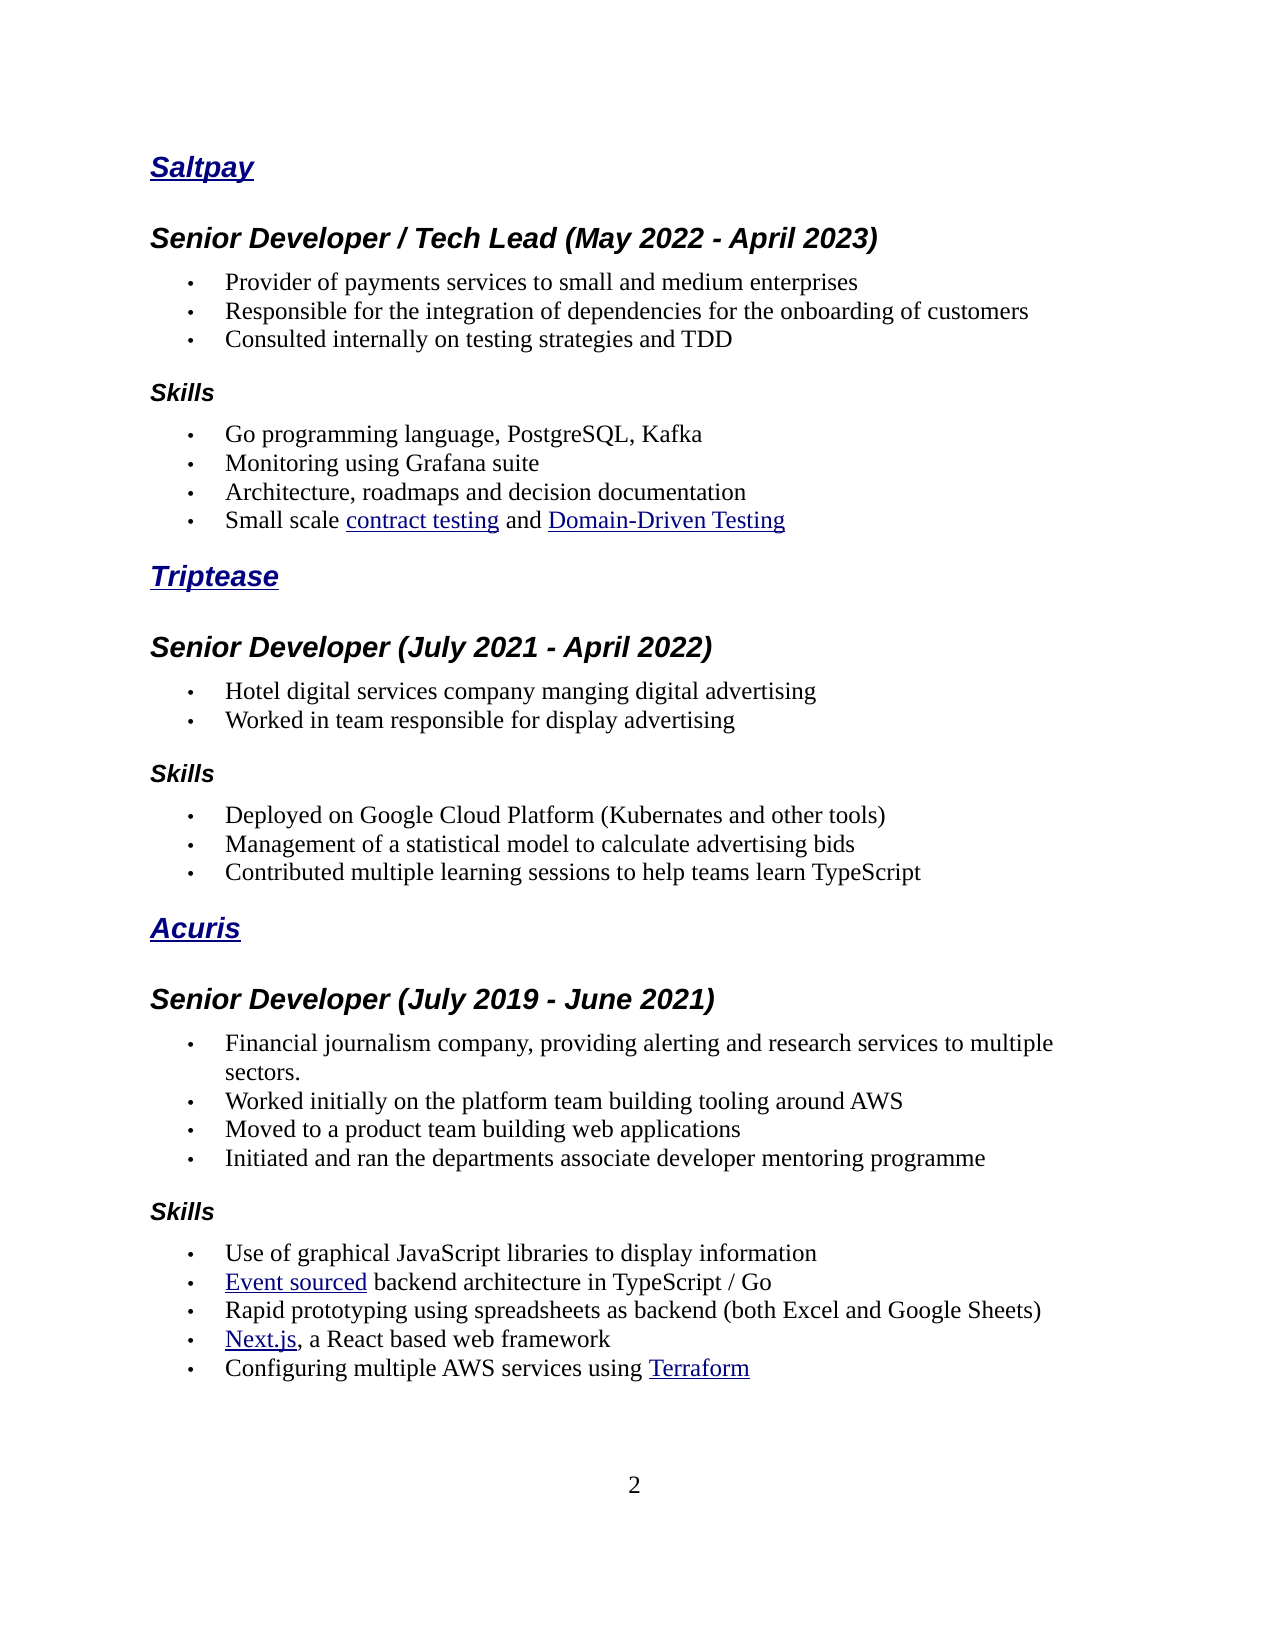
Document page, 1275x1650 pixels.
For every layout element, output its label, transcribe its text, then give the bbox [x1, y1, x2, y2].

list Use of graphical JavaScript libraries to display information [187, 1238, 1125, 1267]
subtitle Acuris [150, 911, 1125, 945]
subtitle Senior Developer / Tech Lead (May 2022 - April 2023) [150, 221, 1125, 254]
subtitle Saltpay [150, 150, 1125, 183]
list Next.js, a React based web framework [187, 1324, 1125, 1353]
list Contributed multiple learning sessions to help teams learn TypeScript [187, 857, 1125, 886]
subtitle Senior Developer (July 2021 - April 2022) [150, 630, 1125, 664]
list Deployed on Google Cloud Platform (Kubernates and other tools) [187, 800, 1125, 829]
subtitle Triptease [150, 559, 1125, 593]
list Worked in team responsible for display advertising [187, 705, 1125, 734]
list Hotel digital services company manging digital advertising [187, 676, 1125, 705]
list Event sourced backend architecture in TypeScript / Go [187, 1267, 1125, 1296]
subtitle Skills [150, 1197, 1125, 1226]
list Provider of payments services to small and medium enterprises [187, 267, 1125, 296]
list Architecture, roadmaps and decision documentation [187, 477, 1125, 506]
list Management of a statistical model to calculate advertising bids [187, 829, 1125, 857]
list Responsible for the integration of dependencies for the onboarding of customers [187, 296, 1125, 324]
list Financial journalism company, providing alerting and research services to multiple sectors. [187, 1028, 1125, 1086]
list Initiated and ran the departments associate developer mentoring programme [187, 1143, 1125, 1172]
list Monitoring using Grafana suite [187, 448, 1125, 477]
list Moved to a product team building web applications [187, 1114, 1125, 1143]
list Go programming language, PostgreSQL, Kafka [187, 419, 1125, 448]
list Worked initially on the platform team building tooling around AWS [187, 1086, 1125, 1114]
list Configuring multiple AWS services using Terraform [187, 1353, 1125, 1382]
subtitle Skills [150, 759, 1125, 787]
list Small scale contract testing and Domain-Driven Testing [187, 506, 1125, 534]
subtitle Senior Developer (July 2019 - June 2021) [150, 982, 1125, 1016]
list Consulted internally on testing strategies and TDD [187, 324, 1125, 353]
subtitle Skills [150, 378, 1125, 407]
list Rapid prototyping using spreadsheets as backend (both Excel and Google Sheets) [187, 1296, 1125, 1324]
